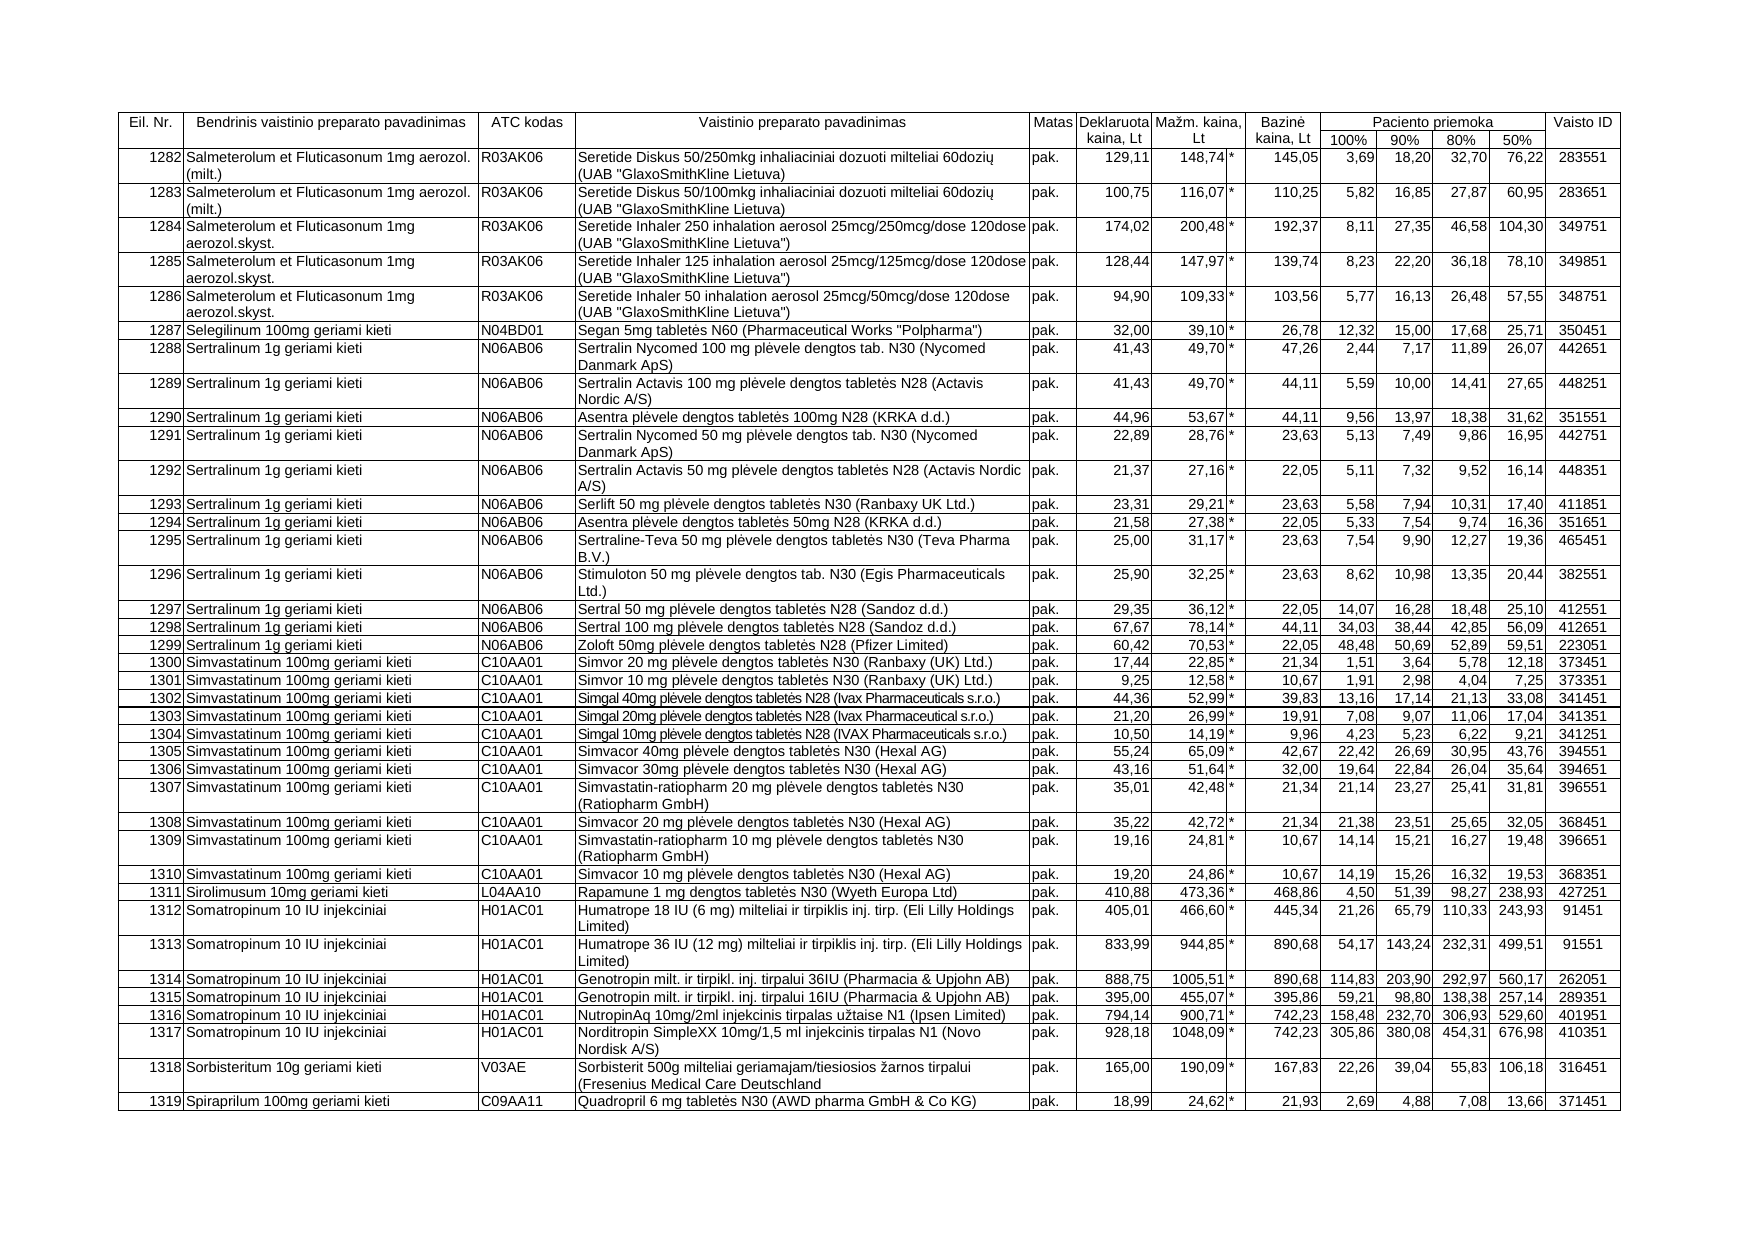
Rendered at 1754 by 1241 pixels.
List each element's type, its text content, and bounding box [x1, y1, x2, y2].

table_cell * [1227, 813, 1245, 830]
table_cell 22,05 [1246, 461, 1320, 495]
table_cell * [1227, 725, 1245, 742]
table_cell 78,10 [1490, 253, 1545, 286]
table_cell 900,71 [1152, 1006, 1226, 1023]
table_cell Somatropinum 10 IU injekciniai [184, 936, 478, 969]
table_cell 138,38 [1433, 988, 1489, 1005]
table_cell 13,97 [1377, 409, 1432, 426]
table_cell 25,65 [1433, 813, 1489, 830]
table_cell Seretide Inhaler 125 inhalation aerosol 25mcg/125mcg/dose 120dose (UAB "GlaxoSmithKline Lietuva") [576, 253, 1029, 286]
table_cell H01AC01 [479, 988, 575, 1005]
table_cell 80% [1433, 131, 1489, 148]
table_cell 15,21 [1377, 831, 1432, 865]
table_cell 466,60 [1152, 901, 1226, 935]
table_cell pak. [1030, 761, 1076, 778]
table_cell pak. [1030, 1093, 1076, 1110]
table_cell * [1227, 619, 1245, 635]
table_cell * [1227, 779, 1245, 812]
table_cell 50% [1490, 131, 1545, 148]
table_cell C10AA01 [479, 708, 575, 724]
table_cell 1316 [119, 1006, 183, 1023]
table_cell 368351 [1546, 866, 1620, 882]
table_cell 306,93 [1433, 1006, 1489, 1023]
table_cell 10,00 [1377, 374, 1432, 408]
table_cell 371451 [1546, 1093, 1620, 1110]
table_cell Sertralinum 1g geriami kieti [184, 496, 478, 513]
table_cell 9,25 [1077, 672, 1151, 689]
table_cell 48,48 [1321, 636, 1376, 653]
table_cell 13,66 [1490, 1093, 1545, 1110]
table_cell 129,11 [1077, 149, 1151, 182]
table_cell pak. [1030, 636, 1076, 653]
table_cell 18,99 [1077, 1093, 1151, 1110]
table_cell 9,86 [1433, 427, 1489, 460]
table_cell 1048,09 [1152, 1024, 1226, 1057]
table_cell 78,14 [1152, 619, 1226, 635]
table_cell 4,04 [1433, 672, 1489, 689]
table_cell 98,80 [1377, 988, 1432, 1005]
table_cell Selegilinum 100mg geriami kieti [184, 322, 478, 339]
table_cell Serlift 50 mg plėvele dengtos tabletės N30 (Ranbaxy UK Ltd.) [576, 496, 1029, 513]
table_cell Spiraprilum 100mg geriami kieti [184, 1093, 478, 1110]
table_cell 1005,51 [1152, 971, 1226, 987]
table_cell C10AA01 [479, 779, 575, 812]
table_cell 13,35 [1433, 566, 1489, 599]
table_cell 7,54 [1321, 531, 1376, 565]
table_cell 36,18 [1433, 253, 1489, 286]
table_cell 25,71 [1490, 322, 1545, 339]
table_cell 32,05 [1490, 813, 1545, 830]
table_cell 405,01 [1077, 901, 1151, 935]
table_cell 341451 [1546, 690, 1620, 706]
table_cell R03AK06 [479, 253, 575, 286]
table_cell pak. [1030, 971, 1076, 987]
table_cell pak. [1030, 672, 1076, 689]
table_cell 22,89 [1077, 427, 1151, 460]
table_cell 1,91 [1321, 672, 1376, 689]
table_cell 448251 [1546, 374, 1620, 408]
table_cell 51,64 [1152, 761, 1226, 778]
table_cell 41,43 [1077, 374, 1151, 408]
table_cell 35,22 [1077, 813, 1151, 830]
table_cell 15,00 [1377, 322, 1432, 339]
table_cell 67,67 [1077, 619, 1151, 635]
table_cell Sertralinum 1g geriami kieti [184, 514, 478, 530]
table_cell * [1227, 409, 1245, 426]
table_cell 257,14 [1490, 988, 1545, 1005]
table_cell 5,33 [1321, 514, 1376, 530]
table_cell 455,07 [1152, 988, 1226, 1005]
table_cell 1289 [119, 374, 183, 408]
table_cell * [1227, 1006, 1245, 1023]
table_cell Sertralinum 1g geriami kieti [184, 531, 478, 565]
table_cell * [1227, 601, 1245, 617]
table_cell 23,27 [1377, 779, 1432, 812]
table_cell 395,00 [1077, 988, 1151, 1005]
table_cell Simvor 20 mg plėvele dengtos tabletės N30 (Ranbaxy (UK) Ltd.) [576, 654, 1029, 671]
table_cell 32,70 [1433, 149, 1489, 182]
table_cell 1283 [119, 184, 183, 217]
table_cell Seretide Inhaler 250 inhalation aerosol 25mcg/250mcg/dose 120dose (UAB "GlaxoSmithKline Lietuva") [576, 218, 1029, 252]
table_cell 203,90 [1377, 971, 1432, 987]
table_cell * [1227, 531, 1245, 565]
table_cell 5,13 [1321, 427, 1376, 460]
table_cell R03AK06 [479, 287, 575, 321]
table_cell 109,33 [1152, 287, 1226, 321]
table_cell * [1227, 287, 1245, 321]
table_cell 412651 [1546, 619, 1620, 635]
table_cell 110,25 [1246, 184, 1320, 217]
table_cell 410,88 [1077, 884, 1151, 900]
table_cell 35,01 [1077, 779, 1151, 812]
table_cell pak. [1030, 566, 1076, 599]
table_cell 200,48 [1152, 218, 1226, 252]
table_cell C10AA01 [479, 690, 575, 706]
table_cell 23,63 [1246, 531, 1320, 565]
table_cell 32,25 [1152, 566, 1226, 599]
table_cell 145,05 [1246, 149, 1320, 182]
table_cell 26,48 [1433, 287, 1489, 321]
table_cell 232,31 [1433, 936, 1489, 969]
table_cell 22,05 [1246, 514, 1320, 530]
table_cell pak. [1030, 813, 1076, 830]
table_cell 94,90 [1077, 287, 1151, 321]
table_cell 54,17 [1321, 936, 1376, 969]
table_cell 350451 [1546, 322, 1620, 339]
table_cell 5,58 [1321, 496, 1376, 513]
table_cell 1310 [119, 866, 183, 882]
table_cell 12,18 [1490, 654, 1545, 671]
table_cell pak. [1030, 601, 1076, 617]
table_cell pak. [1030, 1006, 1076, 1023]
table_cell 382551 [1546, 566, 1620, 599]
table_cell H01AC01 [479, 1006, 575, 1023]
table_cell Somatropinum 10 IU injekciniai [184, 1024, 478, 1057]
table_cell Simvastatin-ratiopharm 10 mg plėvele dengtos tabletės N30 (Ratiopharm GmbH) [576, 831, 1029, 865]
table_cell Sertral 100 mg plėvele dengtos tabletės N28 (Sandoz d.d.) [576, 619, 1029, 635]
table_cell 368451 [1546, 813, 1620, 830]
table_cell 27,65 [1490, 374, 1545, 408]
table_cell 59,51 [1490, 636, 1545, 653]
table_cell 60,95 [1490, 184, 1545, 217]
table_cell 10,50 [1077, 725, 1151, 742]
table_cell 794,14 [1077, 1006, 1151, 1023]
table_cell pak. [1030, 725, 1076, 742]
table_cell 1300 [119, 654, 183, 671]
table_cell 128,44 [1077, 253, 1151, 286]
table_cell 401951 [1546, 1006, 1620, 1023]
table_cell * [1227, 936, 1245, 969]
table_cell 21,13 [1433, 690, 1489, 706]
table_cell 1285 [119, 253, 183, 286]
table_cell * [1227, 654, 1245, 671]
table_cell * [1227, 218, 1245, 252]
table_cell pak. [1030, 218, 1076, 252]
table_cell 1308 [119, 813, 183, 830]
table_cell Segan 5mg tabletės N60 (Pharmaceutical Works "Polpharma") [576, 322, 1029, 339]
table_cell 12,27 [1433, 531, 1489, 565]
table_cell Stimuloton 50 mg plėvele dengtos tab. N30 (Egis Pharmaceuticals Ltd.) [576, 566, 1029, 599]
table_cell N06AB06 [479, 566, 575, 599]
table_cell 394551 [1546, 743, 1620, 760]
table_cell C10AA01 [479, 866, 575, 882]
table_cell 17,14 [1377, 690, 1432, 706]
table_cell pak. [1030, 340, 1076, 373]
table_cell 190,09 [1152, 1059, 1226, 1092]
table_cell 24,81 [1152, 831, 1226, 865]
table_cell 39,83 [1246, 690, 1320, 706]
table_cell 411851 [1546, 496, 1620, 513]
table_cell 42,48 [1152, 779, 1226, 812]
table_cell 5,23 [1377, 725, 1432, 742]
table_cell pak. [1030, 619, 1076, 635]
table_cell 11,06 [1433, 708, 1489, 724]
table_cell Sertralinum 1g geriami kieti [184, 374, 478, 408]
table_cell 21,58 [1077, 514, 1151, 530]
table_cell 55,83 [1433, 1059, 1489, 1092]
table_cell 1282 [119, 149, 183, 182]
table_cell 22,26 [1321, 1059, 1376, 1092]
table_cell NutropinAq 10mg/2ml injekcinis tirpalas užtaise N1 (Ipsen Limited) [576, 1006, 1029, 1023]
table_cell 7,94 [1377, 496, 1432, 513]
table_cell pak. [1030, 901, 1076, 935]
table_cell pak. [1030, 514, 1076, 530]
table_cell 14,19 [1321, 866, 1376, 882]
table_cell * [1227, 884, 1245, 900]
table_cell 44,11 [1246, 619, 1320, 635]
table_cell 10,67 [1246, 866, 1320, 882]
table_cell Salmeterolum et Fluticasonum 1mg aerozol.(milt.) [184, 149, 478, 182]
table_cell * [1227, 461, 1245, 495]
table_cell Norditropin SimpleXX 10mg/1,5 ml injekcinis tirpalas N1 (Novo Nordisk A/S) [576, 1024, 1029, 1057]
table_cell Simvastatinum 100mg geriami kieti [184, 690, 478, 706]
table_cell Humatrope 18 IU (6 mg) milteliai ir tirpiklis inj. tirp. (Eli Lilly Holdings Limited) [576, 901, 1029, 935]
table_cell 341251 [1546, 725, 1620, 742]
table_cell 442651 [1546, 340, 1620, 373]
table_cell * [1227, 514, 1245, 530]
table_cell 1313 [119, 936, 183, 969]
table_cell 7,17 [1377, 340, 1432, 373]
table_cell Simvastatinum 100mg geriami kieti [184, 654, 478, 671]
table_cell Seretide Inhaler 50 inhalation aerosol 25mcg/50mcg/dose 120dose (UAB "GlaxoSmithKline Lietuva") [576, 287, 1029, 321]
table_cell 1304 [119, 725, 183, 742]
table_cell 14,19 [1152, 725, 1226, 742]
table_cell 13,16 [1321, 690, 1376, 706]
table_cell 1290 [119, 409, 183, 426]
table_cell 25,00 [1077, 531, 1151, 565]
table_cell R03AK06 [479, 218, 575, 252]
table_cell 31,62 [1490, 409, 1545, 426]
table_cell 442751 [1546, 427, 1620, 460]
table_cell 104,30 [1490, 218, 1545, 252]
table_cell 50,69 [1377, 636, 1432, 653]
table_cell 5,78 [1433, 654, 1489, 671]
table_cell 19,53 [1490, 866, 1545, 882]
table_cell pak. [1030, 690, 1076, 706]
table_cell pak. [1030, 936, 1076, 969]
table_cell 2,44 [1321, 340, 1376, 373]
table_cell L04AA10 [479, 884, 575, 900]
table_cell Sorbisteritum 10g geriami kieti [184, 1059, 478, 1092]
table_cell 21,93 [1246, 1093, 1320, 1110]
table_cell 46,58 [1433, 218, 1489, 252]
table_cell Seretide Diskus 50/250mkg inhaliaciniai dozuoti milteliai 60dozių (UAB "GlaxoSmithKline Lietuva) [576, 149, 1029, 182]
table_cell 100,75 [1077, 184, 1151, 217]
table_header Vaistinio preparato pavadinimas [576, 113, 1029, 148]
table_cell 17,40 [1490, 496, 1545, 513]
table_cell 890,68 [1246, 971, 1320, 987]
table_cell 34,03 [1321, 619, 1376, 635]
table_cell Salmeterolum et Fluticasonum 1mg aerozol.skyst. [184, 253, 478, 286]
table_cell N04BD01 [479, 322, 575, 339]
table_cell 106,18 [1490, 1059, 1545, 1092]
table_cell 27,16 [1152, 461, 1226, 495]
table_cell 98,27 [1433, 884, 1489, 900]
table_cell 1287 [119, 322, 183, 339]
table_cell 26,04 [1433, 761, 1489, 778]
table_cell N06AB06 [479, 496, 575, 513]
table_cell 23,63 [1246, 566, 1320, 599]
table_cell 11,89 [1433, 340, 1489, 373]
table_cell Asentra plėvele dengtos tabletės 100mg N28 (KRKA d.d.) [576, 409, 1029, 426]
table_cell 18,48 [1433, 601, 1489, 617]
table_cell 19,91 [1246, 708, 1320, 724]
table_cell 19,48 [1490, 831, 1545, 865]
table_cell pak. [1030, 253, 1076, 286]
table_cell pak. [1030, 184, 1076, 217]
table_cell 59,21 [1321, 988, 1376, 1005]
table_cell 243,93 [1490, 901, 1545, 935]
table_cell * [1227, 566, 1245, 599]
table_cell 51,39 [1377, 884, 1432, 900]
table_cell Simvastatinum 100mg geriami kieti [184, 831, 478, 865]
table_cell 76,22 [1490, 149, 1545, 182]
table_cell 12,58 [1152, 672, 1226, 689]
table_cell 1296 [119, 566, 183, 599]
table_cell 16,14 [1490, 461, 1545, 495]
table_cell 25,90 [1077, 566, 1151, 599]
table_cell 19,16 [1077, 831, 1151, 865]
table_cell 26,07 [1490, 340, 1545, 373]
table_cell 17,44 [1077, 654, 1151, 671]
table_cell N06AB06 [479, 409, 575, 426]
table_cell C10AA01 [479, 743, 575, 760]
table_cell 18,38 [1433, 409, 1489, 426]
table_cell 529,60 [1490, 1006, 1545, 1023]
table_cell 148,74 [1152, 149, 1226, 182]
table_cell N06AB06 [479, 514, 575, 530]
table_cell 1299 [119, 636, 183, 653]
table_cell 27,35 [1377, 218, 1432, 252]
table_cell 36,12 [1152, 601, 1226, 617]
table_header Vaisto ID [1546, 113, 1620, 148]
table_cell C09AA11 [479, 1093, 575, 1110]
table_cell Simvacor 30mg plėvele dengtos tabletės N30 (Hexal AG) [576, 761, 1029, 778]
table_cell 26,99 [1152, 708, 1226, 724]
table_cell Sertralin Actavis 50 mg plėvele dengtos tabletės N28 (Actavis Nordic A/S) [576, 461, 1029, 495]
table_cell pak. [1030, 149, 1076, 182]
table_cell 9,96 [1246, 725, 1320, 742]
table_cell 44,11 [1246, 409, 1320, 426]
table_cell pak. [1030, 1059, 1076, 1092]
table_cell 5,77 [1321, 287, 1376, 321]
table_cell 192,37 [1246, 218, 1320, 252]
table_cell 1288 [119, 340, 183, 373]
table_cell Simgal 20mg plėvele dengtos tabletės N28 (Ivax Pharmaceutical s.r.o.) [576, 708, 1029, 724]
table_cell 27,38 [1152, 514, 1226, 530]
table_cell N06AB06 [479, 601, 575, 617]
table_cell 448351 [1546, 461, 1620, 495]
table_cell 42,72 [1152, 813, 1226, 830]
table_cell 1291 [119, 427, 183, 460]
table_cell C10AA01 [479, 761, 575, 778]
table_cell Sirolimusum 10mg geriami kieti [184, 884, 478, 900]
table_cell 4,88 [1377, 1093, 1432, 1110]
table_cell 10,67 [1246, 672, 1320, 689]
table_cell 1294 [119, 514, 183, 530]
table_cell 348751 [1546, 287, 1620, 321]
table_cell 7,49 [1377, 427, 1432, 460]
table_cell pak. [1030, 427, 1076, 460]
table_cell 373451 [1546, 654, 1620, 671]
table_cell 53,67 [1152, 409, 1226, 426]
table_cell 676,98 [1490, 1024, 1545, 1057]
table_cell 6,22 [1433, 725, 1489, 742]
table_header ATC kodas [479, 113, 575, 148]
table_cell 445,34 [1246, 901, 1320, 935]
table_cell 262051 [1546, 971, 1620, 987]
table_cell * [1227, 1024, 1245, 1057]
table_cell Asentra plėvele dengtos tabletės 50mg N28 (KRKA d.d.) [576, 514, 1029, 530]
table_cell 1302 [119, 690, 183, 706]
table_cell 9,56 [1321, 409, 1376, 426]
table_cell 26,78 [1246, 322, 1320, 339]
table_cell N06AB06 [479, 531, 575, 565]
table_cell Sertralinum 1g geriami kieti [184, 566, 478, 599]
table_cell 41,43 [1077, 340, 1151, 373]
table_cell 22,85 [1152, 654, 1226, 671]
table_cell 1,51 [1321, 654, 1376, 671]
table_cell 8,11 [1321, 218, 1376, 252]
table_cell 21,38 [1321, 813, 1376, 830]
table_cell Sertral 50 mg plėvele dengtos tabletės N28 (Sandoz d.d.) [576, 601, 1029, 617]
table_header Deklaruota kaina, Lt [1077, 113, 1151, 148]
table_cell Simvastatinum 100mg geriami kieti [184, 866, 478, 882]
table_cell * [1227, 636, 1245, 653]
table_cell 29,35 [1077, 601, 1151, 617]
table_cell 890,68 [1246, 936, 1320, 969]
table_cell 19,36 [1490, 531, 1545, 565]
table_cell Simgal 10mg plėvele dengtos tabletės N28 (IVAX Pharmaceuticals s.r.o.) [576, 725, 1029, 742]
table_cell 44,96 [1077, 409, 1151, 426]
table_cell 5,11 [1321, 461, 1376, 495]
table_cell * [1227, 340, 1245, 373]
table_cell 21,34 [1246, 813, 1320, 830]
table_cell pak. [1030, 374, 1076, 408]
table_cell 27,87 [1433, 184, 1489, 217]
table_cell * [1227, 1059, 1245, 1092]
table_cell 16,28 [1377, 601, 1432, 617]
table_cell pak. [1030, 531, 1076, 565]
table_cell Simvastatin-ratiopharm 20 mg plėvele dengtos tabletės N30 (Ratiopharm GmbH) [576, 779, 1029, 812]
table_cell 15,26 [1377, 866, 1432, 882]
table_cell Simvacor 10 mg plėvele dengtos tabletės N30 (Hexal AG) [576, 866, 1029, 882]
table_cell 10,98 [1377, 566, 1432, 599]
table_cell H01AC01 [479, 901, 575, 935]
table_cell 1315 [119, 988, 183, 1005]
table_cell 52,89 [1433, 636, 1489, 653]
table_cell N06AB06 [479, 461, 575, 495]
table_header Eil. Nr. [119, 113, 183, 148]
table_cell * [1227, 496, 1245, 513]
table_cell 560,17 [1490, 971, 1545, 987]
table_cell pak. [1030, 1024, 1076, 1057]
table_cell 56,09 [1490, 619, 1545, 635]
table_cell 1305 [119, 743, 183, 760]
table_cell 17,68 [1433, 322, 1489, 339]
table_cell 14,07 [1321, 601, 1376, 617]
table_cell 31,81 [1490, 779, 1545, 812]
table_cell 1295 [119, 531, 183, 565]
table_cell 742,23 [1246, 1024, 1320, 1057]
table_cell Quadropril 6 mg tabletės N30 (AWD pharma GmbH & Co KG) [576, 1093, 1029, 1110]
table_cell 91551 [1546, 936, 1620, 969]
table_cell 7,25 [1490, 672, 1545, 689]
table_cell Simvastatinum 100mg geriami kieti [184, 743, 478, 760]
table_cell Genotropin milt. ir tirpikl. inj. tirpalui 16IU (Pharmacia & Upjohn AB) [576, 988, 1029, 1005]
table_cell 238,93 [1490, 884, 1545, 900]
table_cell pak. [1030, 654, 1076, 671]
table_cell 351551 [1546, 409, 1620, 426]
table_cell 1301 [119, 672, 183, 689]
table_cell Simvacor 20 mg plėvele dengtos tabletės N30 (Hexal AG) [576, 813, 1029, 830]
table_cell 1311 [119, 884, 183, 900]
table_cell 1292 [119, 461, 183, 495]
table_header Bazinė kaina, Lt [1246, 113, 1320, 148]
table_cell 944,85 [1152, 936, 1226, 969]
table_cell 23,63 [1246, 496, 1320, 513]
table_cell C10AA01 [479, 672, 575, 689]
table_cell Sertralinum 1g geriami kieti [184, 409, 478, 426]
table_cell 22,20 [1377, 253, 1432, 286]
table_cell 1317 [119, 1024, 183, 1057]
table_cell * [1227, 149, 1245, 182]
table_cell 3,64 [1377, 654, 1432, 671]
table_cell pak. [1030, 287, 1076, 321]
table_cell Sorbisterit 500g milteliai geriamajam/tiesiosios žarnos tirpalui (Fresenius Medical Care Deutschland [576, 1059, 1029, 1092]
table_cell 292,97 [1433, 971, 1489, 987]
table_cell 7,08 [1321, 708, 1376, 724]
table_cell Genotropin milt. ir tirpikl. inj. tirpalui 36IU (Pharmacia & Upjohn AB) [576, 971, 1029, 987]
table_cell Simvastatinum 100mg geriami kieti [184, 761, 478, 778]
table_cell R03AK06 [479, 149, 575, 182]
table_cell 8,23 [1321, 253, 1376, 286]
table_cell * [1227, 971, 1245, 987]
table_cell N06AB06 [479, 619, 575, 635]
table_cell 22,05 [1246, 601, 1320, 617]
table_cell 4,50 [1321, 884, 1376, 900]
table_cell 21,26 [1321, 901, 1376, 935]
table_cell Sertralinum 1g geriami kieti [184, 340, 478, 373]
table_cell 1318 [119, 1059, 183, 1092]
table_cell 380,08 [1377, 1024, 1432, 1057]
table_cell * [1227, 253, 1245, 286]
table_cell Somatropinum 10 IU injekciniai [184, 988, 478, 1005]
table_cell C10AA01 [479, 831, 575, 865]
table_header Bendrinis vaistinio preparato pavadinimas [184, 113, 478, 148]
table_cell Sertralinum 1g geriami kieti [184, 636, 478, 653]
table_cell pak. [1030, 743, 1076, 760]
table_cell 468,86 [1246, 884, 1320, 900]
table_cell 1314 [119, 971, 183, 987]
table_cell 165,00 [1077, 1059, 1151, 1092]
table_cell 10,31 [1433, 496, 1489, 513]
table_cell 1306 [119, 761, 183, 778]
table_cell 103,56 [1246, 287, 1320, 321]
table_cell 427251 [1546, 884, 1620, 900]
table_cell 91451 [1546, 901, 1620, 935]
table_cell pak. [1030, 322, 1076, 339]
table_cell C10AA01 [479, 654, 575, 671]
table_cell Salmeterolum et Fluticasonum 1mg aerozol.(milt.) [184, 184, 478, 217]
table_cell * [1227, 374, 1245, 408]
table_cell 65,09 [1152, 743, 1226, 760]
table_header Mažm. kaina, Lt [1152, 113, 1245, 148]
table_cell 158,48 [1321, 1006, 1376, 1023]
table_cell * [1227, 708, 1245, 724]
table_cell 395,86 [1246, 988, 1320, 1005]
table_cell 232,70 [1377, 1006, 1432, 1023]
table_cell V03AE [479, 1059, 575, 1092]
table_cell 32,00 [1246, 761, 1320, 778]
table_cell 14,41 [1433, 374, 1489, 408]
table_cell 30,95 [1433, 743, 1489, 760]
table_cell 4,23 [1321, 725, 1376, 742]
table_cell 143,24 [1377, 936, 1432, 969]
table_cell 21,37 [1077, 461, 1151, 495]
table_cell 7,08 [1433, 1093, 1489, 1110]
table_cell 349751 [1546, 218, 1620, 252]
table_cell 25,10 [1490, 601, 1545, 617]
table_cell pak. [1030, 866, 1076, 882]
table_cell N06AB06 [479, 636, 575, 653]
table_cell 305,86 [1321, 1024, 1376, 1057]
table_cell R03AK06 [479, 184, 575, 217]
table_cell 26,69 [1377, 743, 1432, 760]
table_cell 9,74 [1433, 514, 1489, 530]
table_cell 24,62 [1152, 1093, 1226, 1110]
table_cell N06AB06 [479, 374, 575, 408]
table_cell 49,70 [1152, 340, 1226, 373]
table_cell 25,41 [1433, 779, 1489, 812]
table_cell Simvastatinum 100mg geriami kieti [184, 672, 478, 689]
table_cell 22,05 [1246, 636, 1320, 653]
table_cell 21,34 [1246, 654, 1320, 671]
table_cell 20,44 [1490, 566, 1545, 599]
table_cell 1298 [119, 619, 183, 635]
table_cell N06AB06 [479, 340, 575, 373]
table_cell 16,85 [1377, 184, 1432, 217]
table_cell Humatrope 36 IU (12 mg) milteliai ir tirpiklis inj. tirp. (Eli Lilly Holdings Limited) [576, 936, 1029, 969]
table_cell H01AC01 [479, 971, 575, 987]
table_cell * [1227, 988, 1245, 1005]
table_cell 410351 [1546, 1024, 1620, 1057]
table_cell 42,85 [1433, 619, 1489, 635]
table_cell 174,02 [1077, 218, 1151, 252]
table_cell 38,44 [1377, 619, 1432, 635]
table_cell 43,16 [1077, 761, 1151, 778]
table_cell 23,51 [1377, 813, 1432, 830]
table_cell 5,59 [1321, 374, 1376, 408]
table_header Paciento priemoka [1321, 113, 1545, 130]
table_cell * [1227, 743, 1245, 760]
table_cell 412551 [1546, 601, 1620, 617]
table_cell 39,04 [1377, 1059, 1432, 1092]
table_cell 17,04 [1490, 708, 1545, 724]
table_cell Sertralin Actavis 100 mg plėvele dengtos tabletės N28 (Actavis Nordic A/S) [576, 374, 1029, 408]
table_cell 24,86 [1152, 866, 1226, 882]
table_cell 23,63 [1246, 427, 1320, 460]
table_cell 9,52 [1433, 461, 1489, 495]
table_cell 1309 [119, 831, 183, 865]
table_cell 928,18 [1077, 1024, 1151, 1057]
table_cell 16,32 [1433, 866, 1489, 882]
table_cell * [1227, 901, 1245, 935]
table_cell 39,10 [1152, 322, 1226, 339]
table_cell Simvacor 40mg plėvele dengtos tabletės N30 (Hexal AG) [576, 743, 1029, 760]
table_cell 223051 [1546, 636, 1620, 653]
table_cell * [1227, 1093, 1245, 1110]
table_cell 888,75 [1077, 971, 1151, 987]
table_cell 8,62 [1321, 566, 1376, 599]
table_cell 341351 [1546, 708, 1620, 724]
table_cell * [1227, 831, 1245, 865]
table_cell pak. [1030, 884, 1076, 900]
table_cell 43,76 [1490, 743, 1545, 760]
table_cell 351651 [1546, 514, 1620, 530]
table_cell 31,17 [1152, 531, 1226, 565]
table_cell 47,26 [1246, 340, 1320, 373]
table_cell * [1227, 690, 1245, 706]
table_cell Sertralin Nycomed 100 mg plėvele dengtos tab. N30 (Nycomed Danmark ApS) [576, 340, 1029, 373]
table_cell 1286 [119, 287, 183, 321]
table_cell pak. [1030, 708, 1076, 724]
table_cell 49,70 [1152, 374, 1226, 408]
table_cell Sertralin Nycomed 50 mg plėvele dengtos tab. N30 (Nycomed Danmark ApS) [576, 427, 1029, 460]
table_cell 1303 [119, 708, 183, 724]
table_cell 28,76 [1152, 427, 1226, 460]
table_cell 33,08 [1490, 690, 1545, 706]
table_cell 1297 [119, 601, 183, 617]
table_cell 283651 [1546, 184, 1620, 217]
table_cell 44,11 [1246, 374, 1320, 408]
table_cell pak. [1030, 779, 1076, 812]
table_cell 7,54 [1377, 514, 1432, 530]
table_cell Sertralinum 1g geriami kieti [184, 427, 478, 460]
table_cell * [1227, 427, 1245, 460]
table_cell 1307 [119, 779, 183, 812]
table_cell pak. [1030, 461, 1076, 495]
table_cell Simvastatinum 100mg geriami kieti [184, 779, 478, 812]
table_cell N06AB06 [479, 427, 575, 460]
table_cell 16,13 [1377, 287, 1432, 321]
table_cell 57,55 [1490, 287, 1545, 321]
table_cell Simvastatinum 100mg geriami kieti [184, 813, 478, 830]
table_cell 21,34 [1246, 779, 1320, 812]
table_cell 5,82 [1321, 184, 1376, 217]
table_cell 1312 [119, 901, 183, 935]
table_cell 90% [1377, 131, 1432, 148]
table_cell 60,42 [1077, 636, 1151, 653]
table_cell 10,67 [1246, 831, 1320, 865]
table_cell pak. [1030, 831, 1076, 865]
table_cell * [1227, 322, 1245, 339]
table_cell 1293 [119, 496, 183, 513]
table_cell 44,36 [1077, 690, 1151, 706]
table_cell 22,42 [1321, 743, 1376, 760]
table_cell 283551 [1546, 149, 1620, 182]
table_cell 116,07 [1152, 184, 1226, 217]
table_cell 32,00 [1077, 322, 1151, 339]
table_cell 70,53 [1152, 636, 1226, 653]
table_cell 833,99 [1077, 936, 1151, 969]
table_cell 14,14 [1321, 831, 1376, 865]
table_cell 394651 [1546, 761, 1620, 778]
table_cell 316451 [1546, 1059, 1620, 1092]
table_cell C10AA01 [479, 813, 575, 830]
table_cell 55,24 [1077, 743, 1151, 760]
table_cell Sertralinum 1g geriami kieti [184, 619, 478, 635]
table_cell * [1227, 184, 1245, 217]
table_cell Salmeterolum et Fluticasonum 1mg aerozol.skyst. [184, 218, 478, 252]
table_cell 16,36 [1490, 514, 1545, 530]
table_cell 52,99 [1152, 690, 1226, 706]
table_cell H01AC01 [479, 1024, 575, 1057]
table_cell 465451 [1546, 531, 1620, 565]
table_cell 21,14 [1321, 779, 1376, 812]
table_cell 147,97 [1152, 253, 1226, 286]
table_cell 454,31 [1433, 1024, 1489, 1057]
table_cell 396651 [1546, 831, 1620, 865]
table_cell Simgal 40mg plėvele dengtos tabletės N28 (Ivax Pharmaceuticals s.r.o.) [576, 690, 1029, 706]
table_cell 373351 [1546, 672, 1620, 689]
table_cell 2,69 [1321, 1093, 1376, 1110]
table_cell Simvastatinum 100mg geriami kieti [184, 725, 478, 742]
table_cell pak. [1030, 988, 1076, 1005]
table_cell * [1227, 672, 1245, 689]
table_header Matas [1030, 113, 1076, 148]
table_cell 16,27 [1433, 831, 1489, 865]
table_cell 9,90 [1377, 531, 1432, 565]
table_cell Seretide Diskus 50/100mkg inhaliaciniai dozuoti milteliai 60dozių (UAB "GlaxoSmithKline Lietuva) [576, 184, 1029, 217]
table_cell 139,74 [1246, 253, 1320, 286]
table_cell 473,36 [1152, 884, 1226, 900]
table_cell C10AA01 [479, 725, 575, 742]
table_cell pak. [1030, 409, 1076, 426]
table_cell 167,83 [1246, 1059, 1320, 1092]
table_cell H01AC01 [479, 936, 575, 969]
table_cell 9,07 [1377, 708, 1432, 724]
table_cell 22,84 [1377, 761, 1432, 778]
table_cell 742,23 [1246, 1006, 1320, 1023]
table_cell 114,83 [1321, 971, 1376, 987]
table_cell 3,69 [1321, 149, 1376, 182]
table_cell Somatropinum 10 IU injekciniai [184, 1006, 478, 1023]
table_cell 23,31 [1077, 496, 1151, 513]
table_cell 289351 [1546, 988, 1620, 1005]
table_cell 7,32 [1377, 461, 1432, 495]
table_cell * [1227, 866, 1245, 882]
table_cell 349851 [1546, 253, 1620, 286]
table_cell 1319 [119, 1093, 183, 1110]
table_cell 19,64 [1321, 761, 1376, 778]
table_cell 100% [1321, 131, 1376, 148]
table_cell Rapamune 1 mg dengtos tabletės N30 (Wyeth Europa Ltd) [576, 884, 1029, 900]
table_cell * [1227, 761, 1245, 778]
table_cell Zoloft 50mg plėvele dengtos tabletės N28 (Pfizer Limited) [576, 636, 1029, 653]
table_cell 21,20 [1077, 708, 1151, 724]
table_cell 29,21 [1152, 496, 1226, 513]
table_cell Sertralinum 1g geriami kieti [184, 461, 478, 495]
table_cell pak. [1030, 496, 1076, 513]
table_cell Sertraline-Teva 50 mg plėvele dengtos tabletės N30 (Teva Pharma B.V.) [576, 531, 1029, 565]
table_cell 2,98 [1377, 672, 1432, 689]
table_cell 18,20 [1377, 149, 1432, 182]
table_cell 499,51 [1490, 936, 1545, 969]
table_cell 19,20 [1077, 866, 1151, 882]
table_cell Somatropinum 10 IU injekciniai [184, 971, 478, 987]
table_cell Salmeterolum et Fluticasonum 1mg aerozol.skyst. [184, 287, 478, 321]
table_cell 110,33 [1433, 901, 1489, 935]
table_cell 1284 [119, 218, 183, 252]
table_cell 9,21 [1490, 725, 1545, 742]
table_cell 396551 [1546, 779, 1620, 812]
table_cell 42,67 [1246, 743, 1320, 760]
table_cell Sertralinum 1g geriami kieti [184, 601, 478, 617]
table_cell Simvastatinum 100mg geriami kieti [184, 708, 478, 724]
table_cell Simvor 10 mg plėvele dengtos tabletės N30 (Ranbaxy (UK) Ltd.) [576, 672, 1029, 689]
table_cell Somatropinum 10 IU injekciniai [184, 901, 478, 935]
table_cell 65,79 [1377, 901, 1432, 935]
table_cell 12,32 [1321, 322, 1376, 339]
table_cell 35,64 [1490, 761, 1545, 778]
table_cell 16,95 [1490, 427, 1545, 460]
